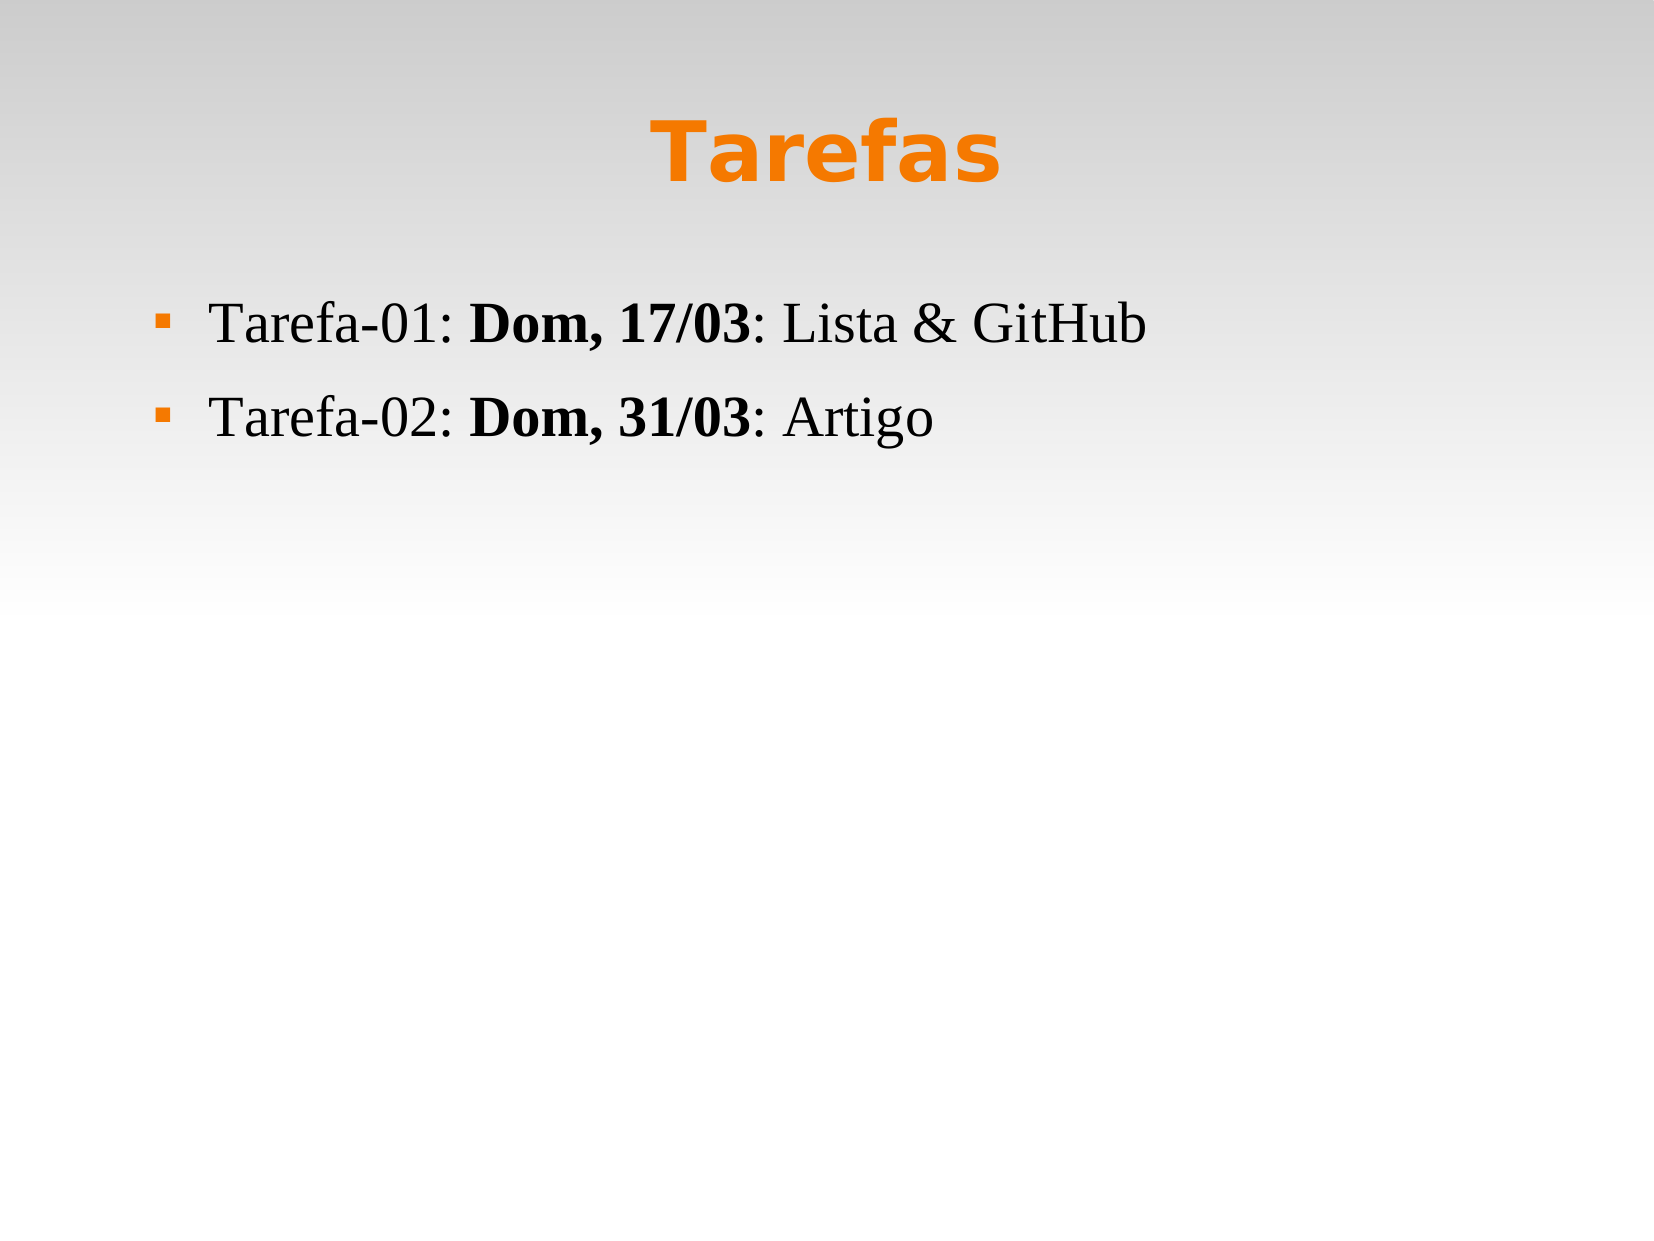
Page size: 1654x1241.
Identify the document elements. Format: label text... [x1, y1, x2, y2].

title Tarefas [82, 49, 1571, 257]
list Tarefa-01: Dom, 17/03: Lista & GitHub Tarefa-02: Dom, 31/03: Artigo [67, 290, 1592, 1241]
